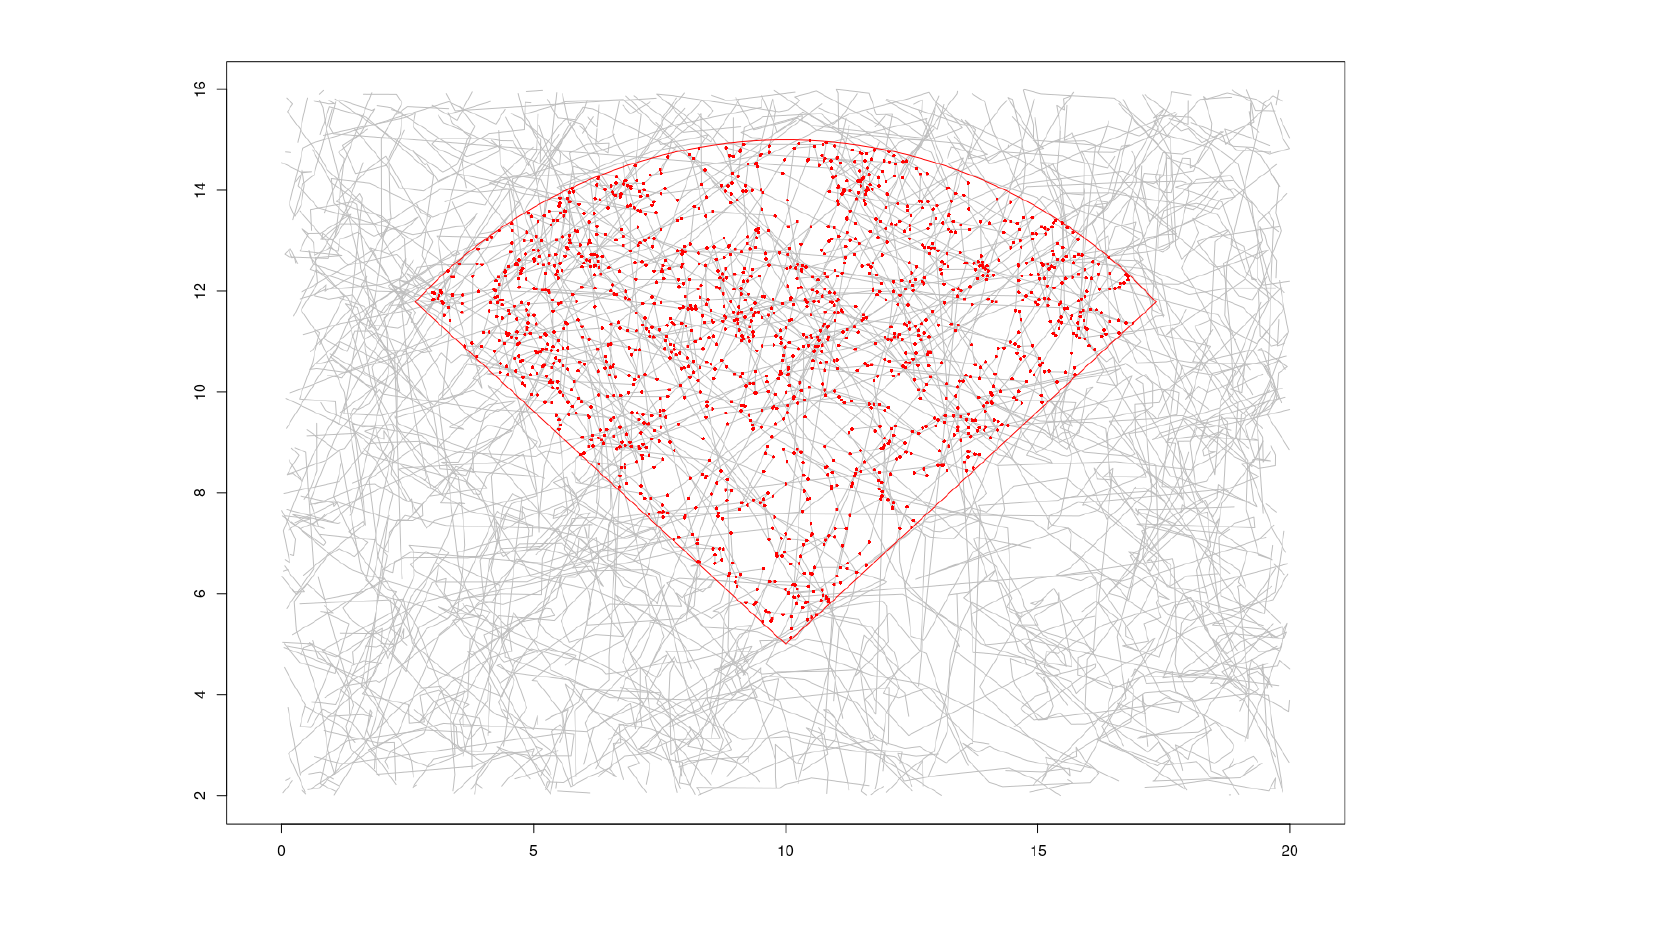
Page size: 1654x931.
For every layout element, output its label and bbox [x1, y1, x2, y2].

picture [153, 0, 1382, 914]
